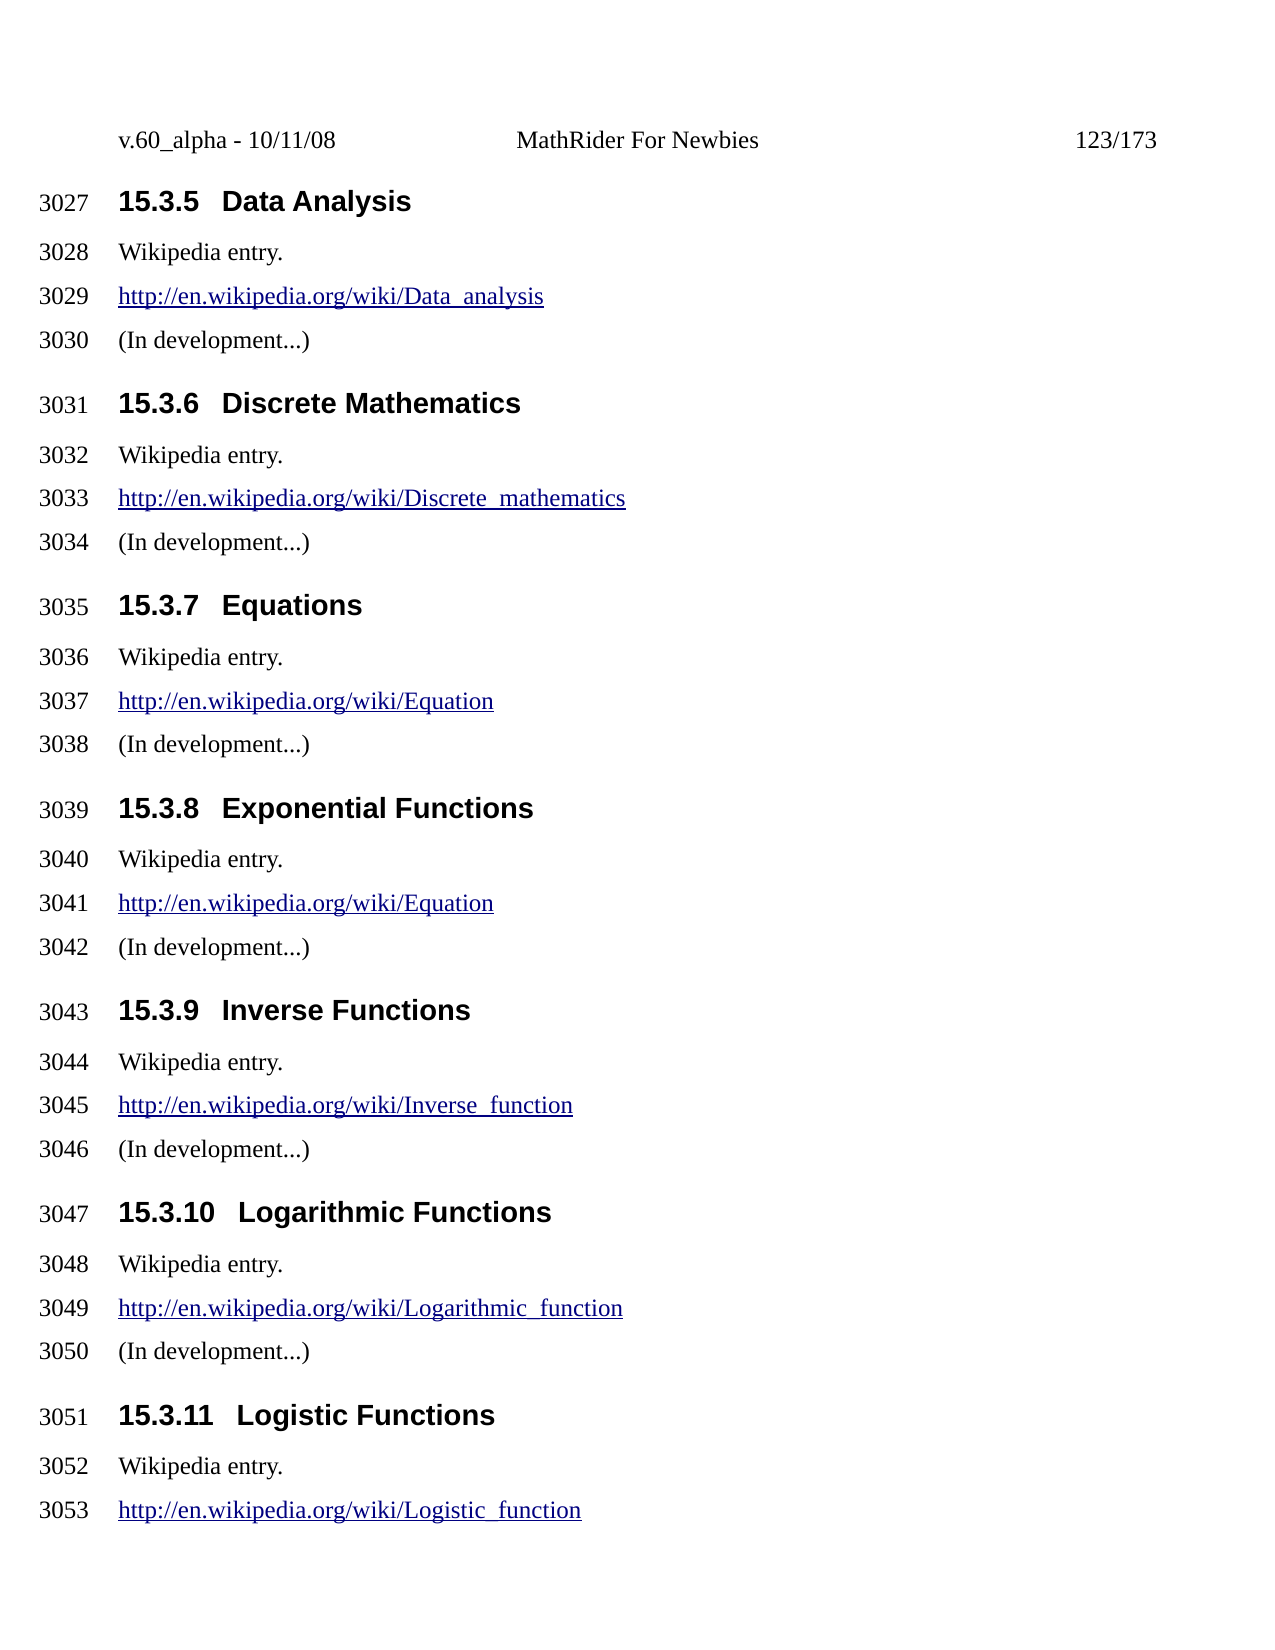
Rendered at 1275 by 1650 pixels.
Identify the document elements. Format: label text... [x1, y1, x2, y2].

text http://en.wikipedia.org/wiki/Equation [118, 686, 1157, 714]
text (In development...) [118, 527, 1157, 556]
text Wikipedia entry. [118, 1249, 1157, 1278]
text http://en.wikipedia.org/wiki/Data_analysis [118, 281, 1157, 310]
text Wikipedia entry. [118, 642, 1157, 671]
text Wikipedia entry. [118, 1451, 1157, 1480]
subtitle Logarithmic Functions [118, 1195, 1157, 1229]
text (In development...) [118, 325, 1157, 354]
text http://en.wikipedia.org/wiki/Inverse_function [118, 1090, 1157, 1119]
text (In development...) [118, 1336, 1157, 1365]
text http://en.wikipedia.org/wiki/Logistic_function [118, 1495, 1157, 1524]
text (In development...) [118, 729, 1157, 758]
text http://en.wikipedia.org/wiki/Logarithmic_function [118, 1293, 1157, 1321]
text Wikipedia entry. [118, 440, 1157, 468]
subtitle Exponential Functions [118, 791, 1157, 824]
text Wikipedia entry. [118, 237, 1157, 266]
text http://en.wikipedia.org/wiki/Equation [118, 888, 1157, 917]
subtitle Inverse Functions [118, 993, 1157, 1027]
text Wikipedia entry. [118, 1047, 1157, 1075]
text http://en.wikipedia.org/wiki/Discrete_mathematics [118, 483, 1157, 512]
text Wikipedia entry. [118, 844, 1157, 873]
subtitle Data Analysis [118, 184, 1157, 217]
text (In development...) [118, 932, 1157, 961]
subtitle Equations [118, 588, 1157, 622]
subtitle Discrete Mathematics [118, 386, 1157, 420]
subtitle Logistic Functions [118, 1398, 1157, 1431]
text (In development...) [118, 1134, 1157, 1163]
